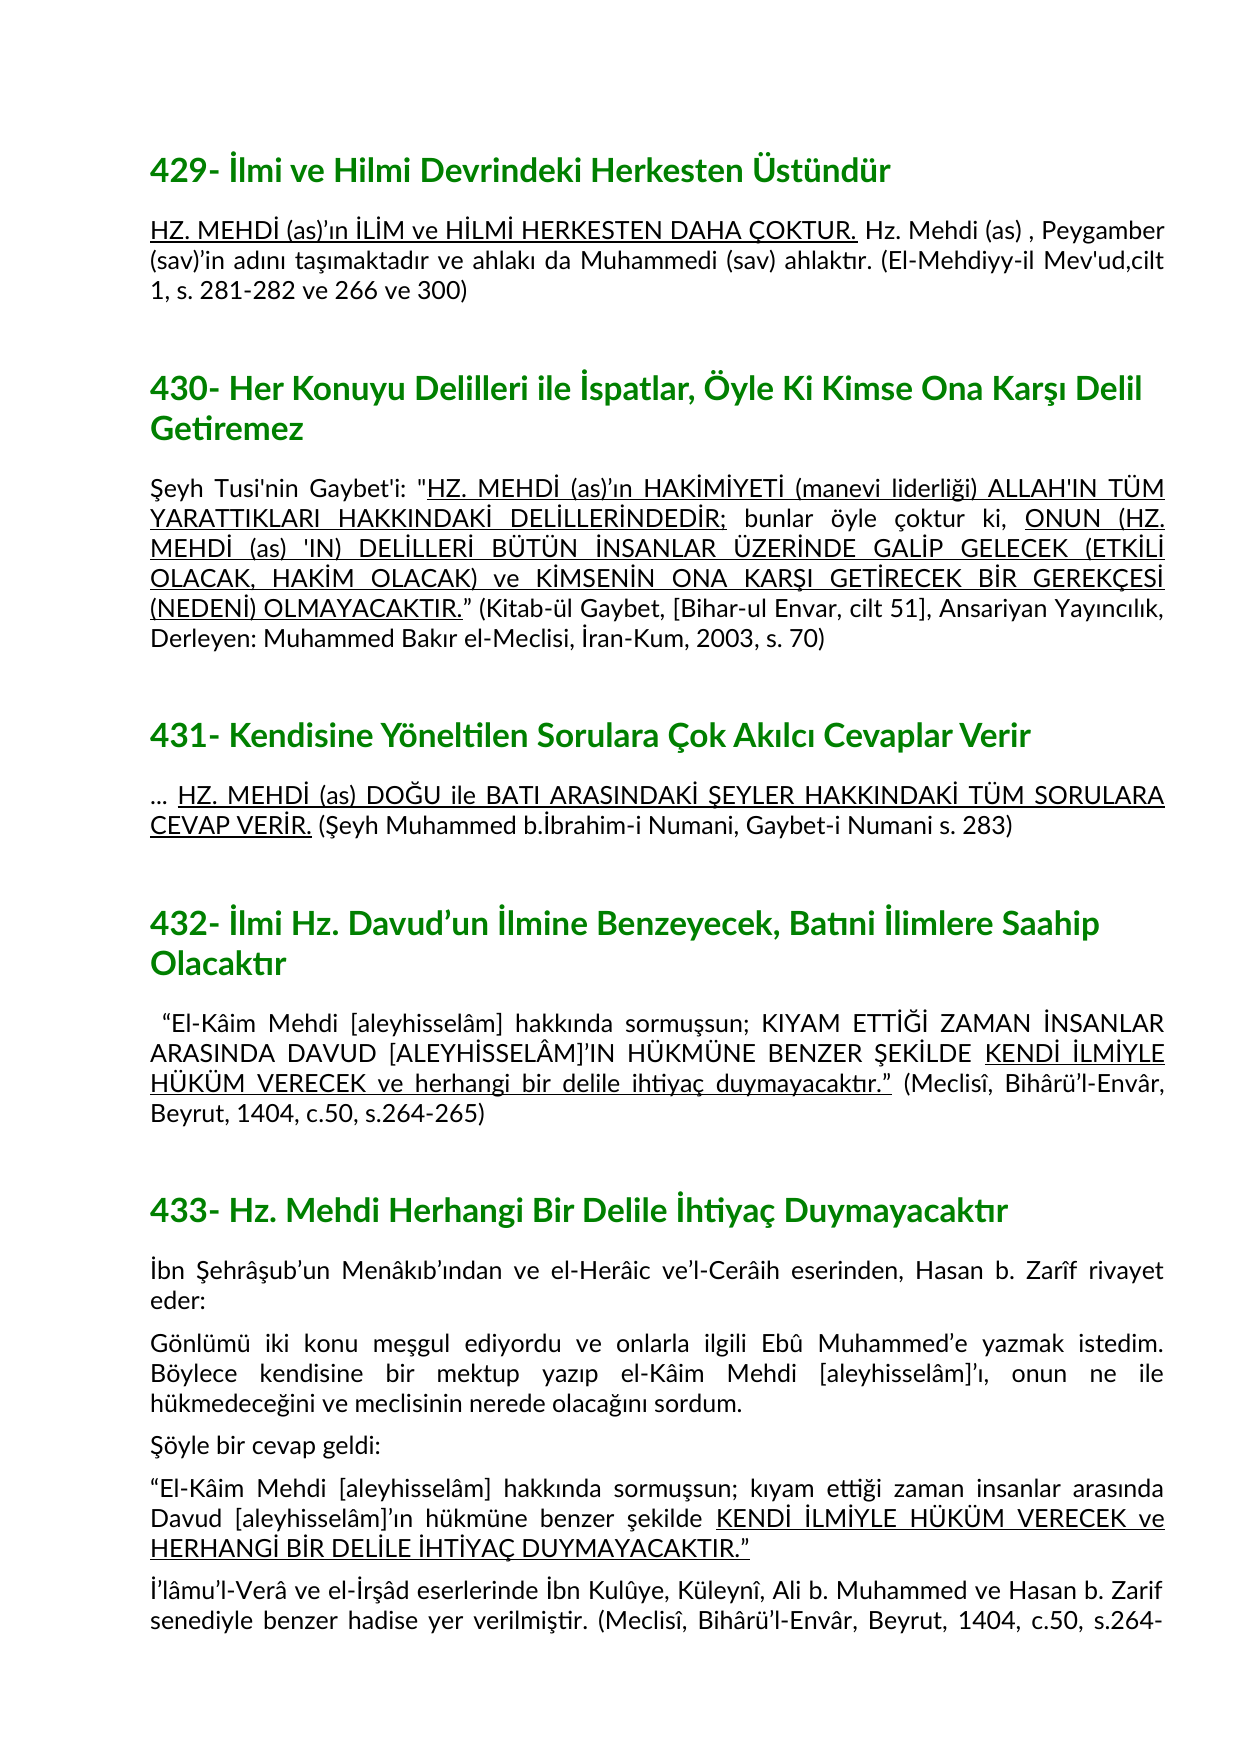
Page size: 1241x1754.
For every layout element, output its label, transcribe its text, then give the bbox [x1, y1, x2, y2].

text “El-Kâim Mehdi [aleyhisselâm] hakkında sormuşsun; KIYAM ETTİĞİ ZAMAN İNSANLAR ARASINDA DAVUD [ALEYHİSSELÂM]’IN HÜKMÜNE BENZER ŞEKİLDE KENDİ İLMİYLE HÜKÜM VERECEK ve herhangi bir delile ihtiyaç duymayacaktır.” (Meclisî, Bihârü’l-Envâr, Beyrut, 1404, c.50, s.264-265) [150, 1007, 1165, 1127]
subtitle 432- İlmi Hz. Davud’un İlmine Benzeyecek, Batıni İlimlere Saahip Olacaktır [150, 902, 1165, 982]
text OLACAK, HAKİM OLACAK) ve KİMSENİN ONA KARŞI GETİRECEK BİR GEREKÇESİ [150, 560, 1165, 589]
text Gönlümü iki konu meşgul ediyordu ve onlarla ilgili Ebû Muhammed’e yazmak istedim. Böylece kendisine bir mektup yazıp el-Kâim Mehdi [aleyhisselâm]’ı, onun ne ile hükmedeceğini ve meclisinin nerede olacağını sordum. [150, 1327, 1165, 1417]
text İ’lâmu’l-Verâ ve el-İrşâd eserlerinde İbn Kulûye, Küleynî, Ali b. Muhammed ve Hasan b. Zarif senediyle benzer hadise yer verilmiştir. (Meclisî, Bihârü’l-Envâr, Beyrut, 1404, c.50, s.264- [150, 1575, 1165, 1635]
subtitle 431- Kendisine Yöneltilen Sorulara Çok Akılcı Cevaplar Verir [150, 715, 1165, 755]
text HZ. MEHDİ (as)’ın İLİM ve HİLMİ HERKESTEN DAHA ÇOKTUR. Hz. Mehdi (as) , Peygamber (sav)’in adını taşımaktadır ve ahlakı da Muhammedi (sav) ahlaktır. (El-Mehdiyy-il Mev'ud,cilt 1, s. 281-282 ve 266 ve 300) [150, 215, 1165, 305]
text Şöyle bir cevap geldi: [150, 1430, 1165, 1460]
text İbn Şehrâşub’un Menâkıb’ından ve el-Herâic ve’l-Cerâih eserinden, Hasan b. Zarîf rivayet eder: [150, 1255, 1165, 1315]
subtitle 430- Her Konuyu Delilleri ile İspatlar, Öyle Ki Kimse Ona Karşı Delil Getiremez [150, 367, 1165, 447]
text (NEDENİ) OLMAYACAKTIR.” (Kitab-ül Gaybet, [Bihar-ul Envar, cilt 51], Ansariyan Yayıncılık, Derleyen: Muhammed Bakır el-Meclisi, İran-Kum, 2003, s. 70) [150, 590, 1165, 652]
subtitle 429- İlmi ve Hilmi Devrindeki Herkesten Üstündür [150, 150, 1165, 190]
text “El-Kâim Mehdi [aleyhisselâm] hakkında sormuşsun; kıyam ettiği zaman insanlar arasında Davud [aleyhisselâm]’ın hükmüne benzer şekilde KENDİ İLMİYLE HÜKÜM VERECEK ve HERHANGİ BİR DELİLE İHTİYAÇ DUYMAYACAKTIR.” [150, 1472, 1165, 1562]
text Şeyh Tusi'nin Gaybet'i: "HZ. MEHDİ (as)’ın HAKİMİYETİ (manevi liderliği) ALLAH'IN TÜM YARATTIKLARI HAKKINDAKİ DELİLLERİNDEDİR; bunlar öyle çoktur ki, ONUN (HZ. MEHDİ (as) 'IN) DELİLLERİ BÜTÜN İNSANLAR ÜZERİNDE GALİP GELECEK (ETKİLİ [150, 472, 1165, 559]
subtitle 433- Hz. Mehdi Herhangi Bir Delile İhtiyaç Duymayacaktır [150, 1190, 1165, 1230]
text ... HZ. MEHDİ (as) DOĞU ile BATI ARASINDAKİ ŞEYLER HAKKINDAKİ TÜM SORULARA CEVAP VERİR. (Şeyh Muhammed b.İbrahim-i Numani, Gaybet-i Numani s. 283) [150, 780, 1165, 840]
